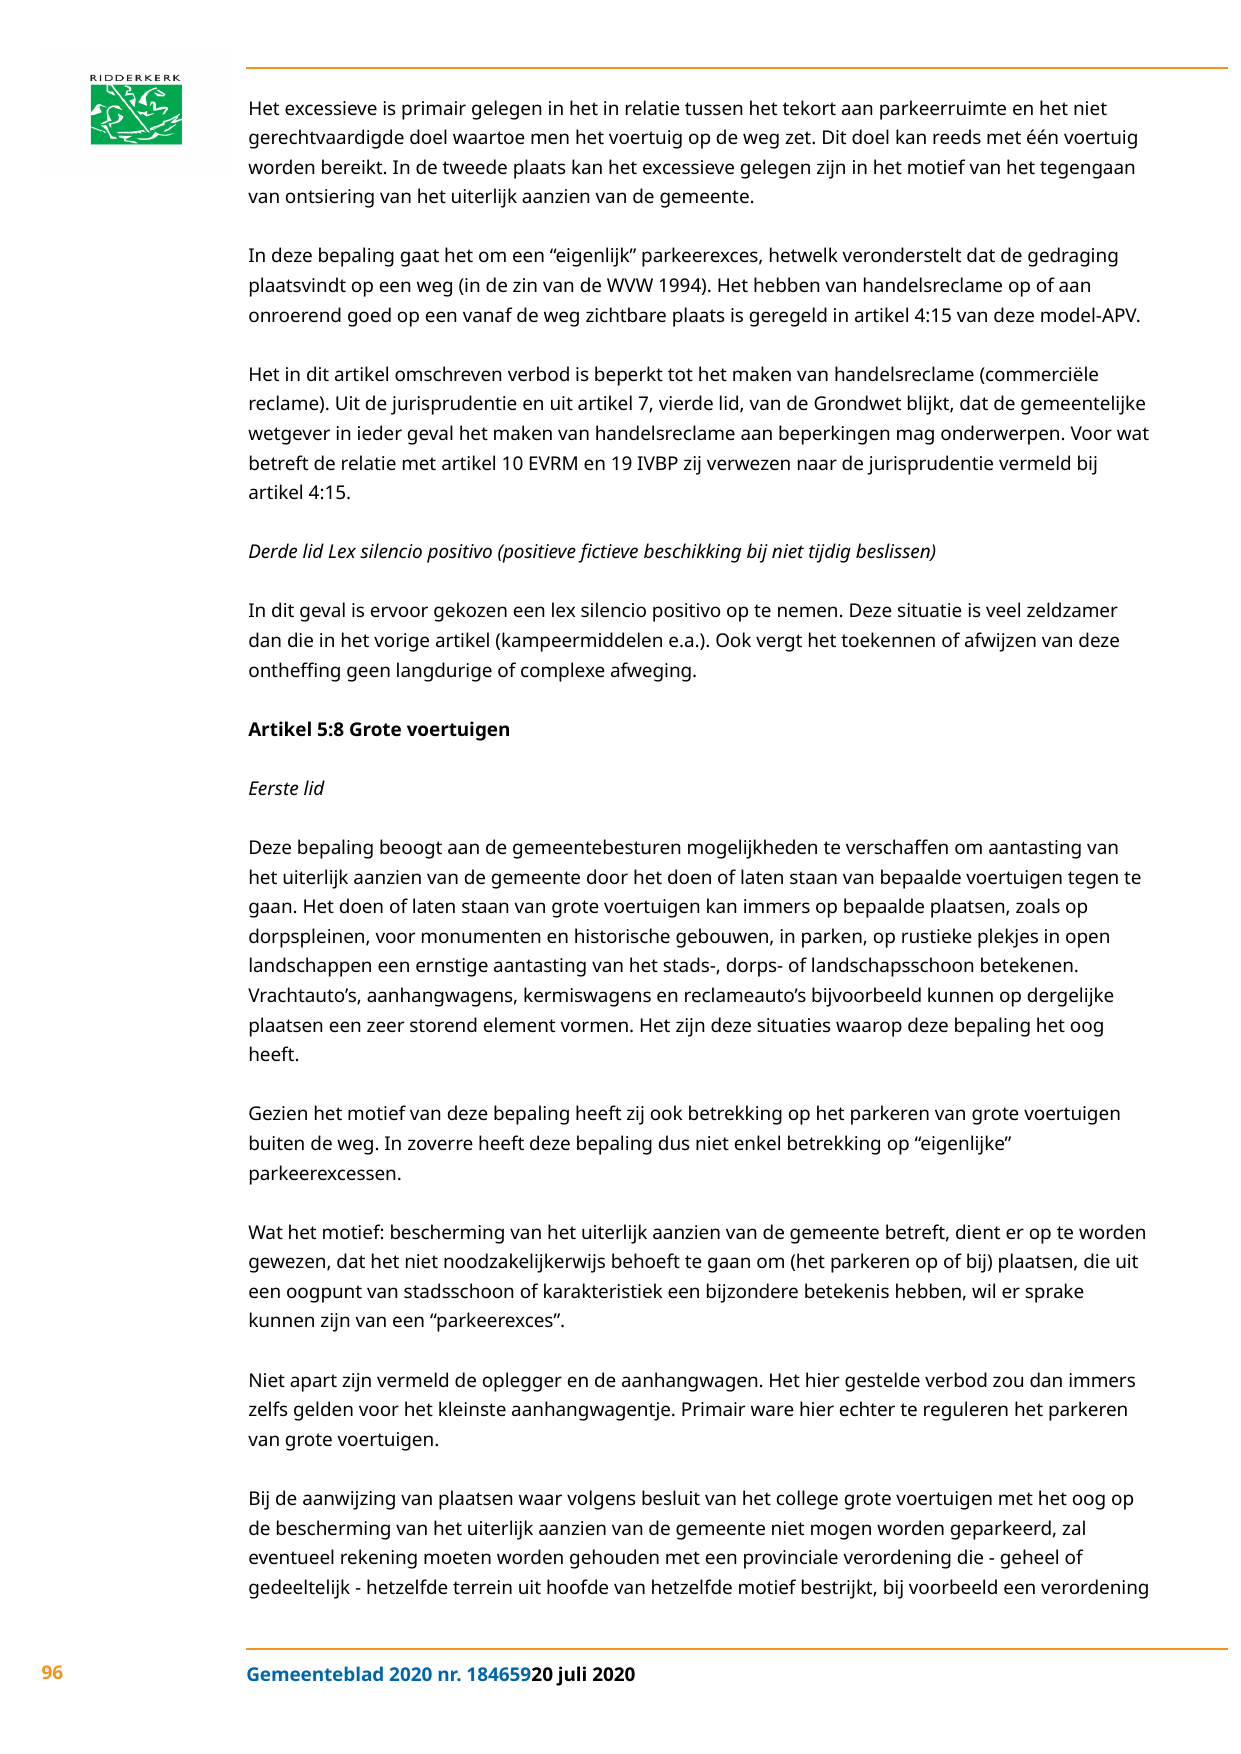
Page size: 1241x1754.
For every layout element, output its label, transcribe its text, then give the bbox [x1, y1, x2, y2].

text Wat het motief: bescherming van het uiterlijk aanzien van de gemeente betreft, dient er op te worden gewezen, dat het niet noodzakelijkerwijs behoeft te gaan om (het parkeren op of bij) plaatsen, die uit een oogpunt van stadsschoon of karakteristiek een bijzondere betekenis hebben, wil er sprake kunnen zijn van een “parkeerexces”. [248, 1219, 1152, 1333]
text Het excessieve is primair gelegen in het in relatie tussen het tekort aan parkeerruimte en het niet gerechtvaardigde doel waartoe men het voertuig op de weg zet. Dit doel kan reeds met één voertuig worden bereikt. In de tweede plaats kan het excessieve gelegen zijn in het motief van het tegengaan van ontsiering van het uiterlijk aanzien van de gemeente. [248, 95, 1152, 209]
text Derde lid Lex silencio positivo (positieve fictieve beschikking bij niet tijdig beslissen) [248, 538, 1152, 564]
text Artikel 5:8 Grote voertuigen [248, 716, 1152, 742]
text Bij de aanwijzing van plaatsen waar volgens besluit van het college grote voertuigen met het oog op de bescherming van het uiterlijk aanzien van de gemeente niet mogen worden geparkeerd, zal eventueel rekening moeten worden gehouden met een provinciale verordening die - geheel of gedeeltelijk - hetzelfde terrein uit hoofde van hetzelfde motief bestrijkt, bij voorbeeld een verordening [248, 1485, 1152, 1600]
text In deze bepaling gaat het om een “eigenlijk” parkeerexces, hetwelk veronderstelt dat de gedraging plaatsvindt op een weg (in de zin van de WVW 1994). Het hebben van handelsreclame op of aan onroerend goed op een vanaf de weg zichtbare plaats is geregeld in artikel 4:15 van deze model-APV. [248, 243, 1152, 328]
text Niet apart zijn vermeld de oplegger en de aanhangwagen. Het hier gestelde verbod zou dan immers zelfs gelden voor het kleinste aanhangwagentje. Primair ware hier echter te reguleren het parkeren van grote voertuigen. [248, 1367, 1152, 1452]
text In dit geval is ervoor gekozen een lex silencio positivo op te nemen. Deze situatie is veel zeldzamer dan die in het vorige artikel (kampeermiddelen e.a.). Ook vergt het toekennen of afwijzen van deze ontheffing geen langdurige of complexe afweging. [248, 598, 1152, 683]
picture [41, 47, 231, 172]
text Het in dit artikel omschreven verbod is beperkt tot het maken van handelsreclame (commerciële reclame). Uit de jurisprudentie en uit artikel 7, vierde lid, van de Grondwet blijkt, dat de gemeentelijke wetgever in ieder geval het maken van handelsreclame aan beperkingen mag onderwerpen. Voor wat betreft de relatie met artikel 10 EVRM en 19 IVBP zij verwezen naar de jurisprudentie vermeld bij artikel 4:15. [248, 361, 1152, 505]
text Deze bepaling beoogt aan de gemeentebesturen mogelijkheden te verschaffen om aantasting van het uiterlijk aanzien van de gemeente door het doen of laten staan van bepaalde voertuigen tegen te gaan. Het doen of laten staan van grote voertuigen kan immers op bepaalde plaatsen, zoals op dorpspleinen, voor monumenten en historische gebouwen, in parken, op rustieke plekjes in open landschappen een ernstige aantasting van het stads-, dorps- of landschapsschoon betekenen. Vrachtauto’s, aanhangwagens, kermiswagens en reclameauto’s bijvoorbeeld kunnen op dergelijke plaatsen een zeer storend element vormen. Het zijn deze situaties waarop deze bepaling het oog heeft. [248, 834, 1152, 1067]
text Gezien het motief van deze bepaling heeft zij ook betrekking op het parkeren van grote voertuigen buiten de weg. In zoverre heeft deze bepaling dus niet enkel betrekking op “eigenlijke” parkeerexcessen. [248, 1101, 1152, 1186]
text Eerste lid [248, 775, 1152, 801]
